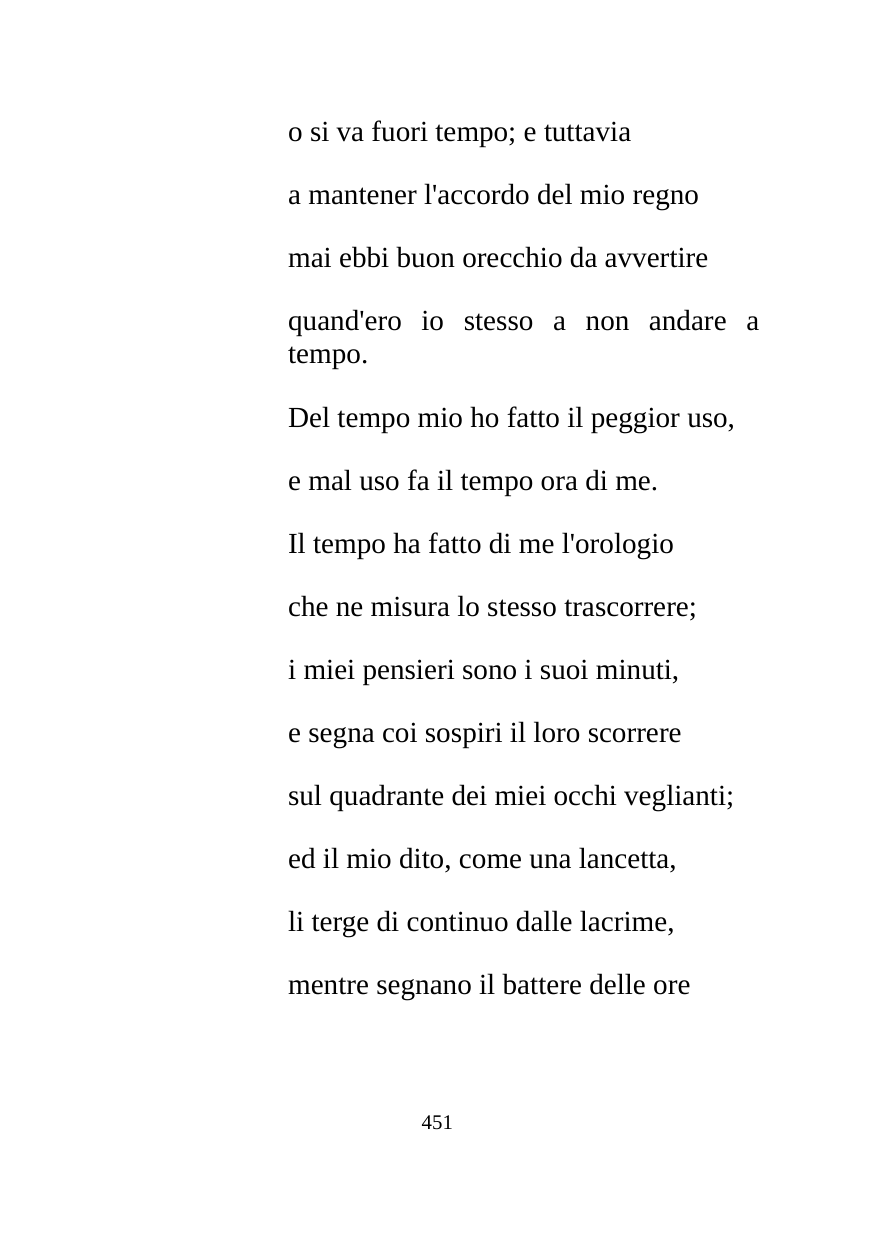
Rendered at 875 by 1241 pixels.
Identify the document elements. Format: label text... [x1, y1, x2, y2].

table_cell [106, 106, 280, 1038]
table_cell o si va fuori tempo; e tuttavia a mantener l'accordo del mio regno mai ebbi buon orecchio da avvertire quand'ero io stesso a non andare a tempo. Del tempo mio ho fatto il peggior uso, e mal uso fa il tempo ora di me. Il tempo ha fatto di me l'orologio che ne misura lo stesso trascorrere; i miei pensieri sono i suoi minuti, e segna coi sospiri il loro scorrere sul quadrante dei miei occhi veglianti; ed il mio dito, come una lancetta, li terge di continuo dalle lacrime, mentre segnano il battere delle ore [280, 106, 768, 1038]
